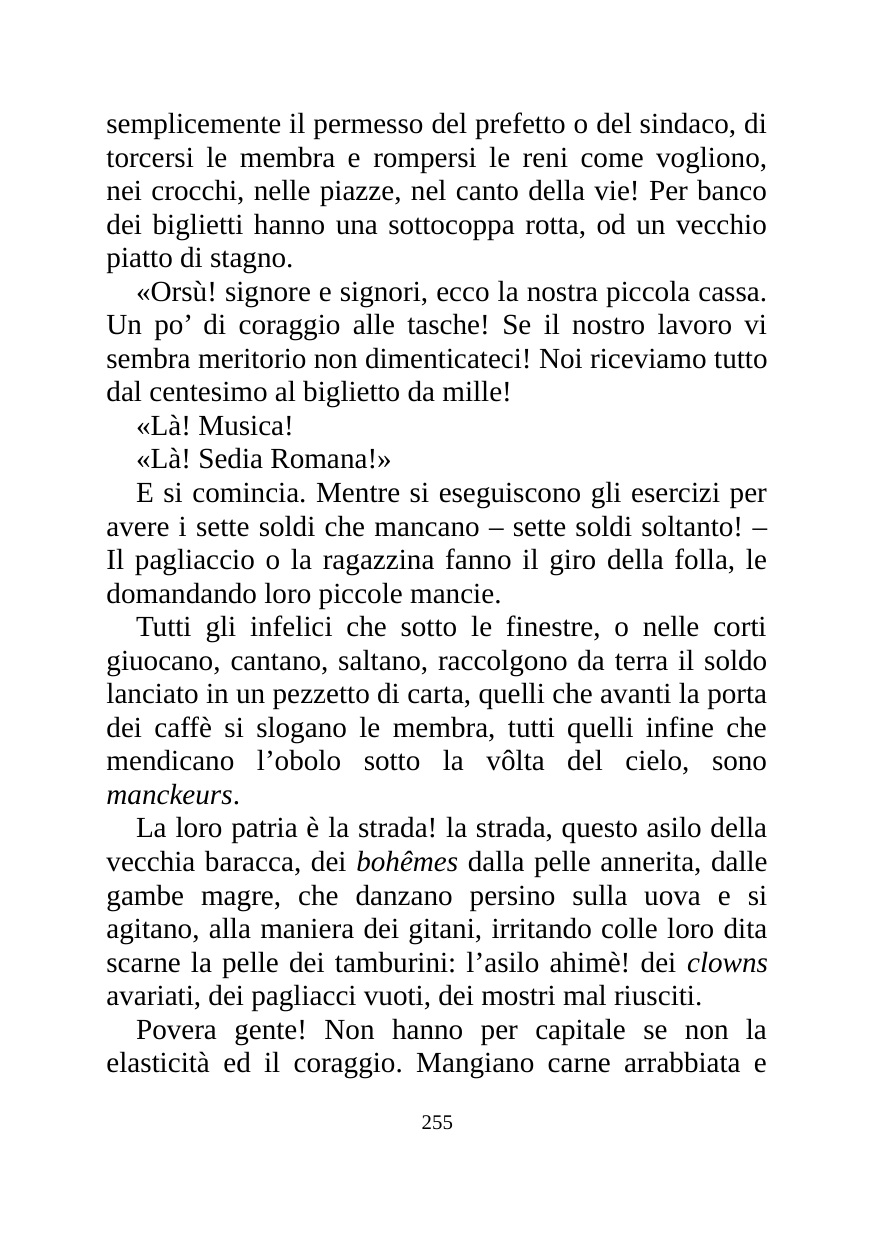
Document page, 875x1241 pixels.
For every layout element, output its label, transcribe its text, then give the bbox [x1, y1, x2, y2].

text «Là! Sedia Romana!» [106, 442, 768, 475]
text E si comincia. Mentre si eseguiscono gli esercizi per avere i sette soldi che mancano – sette soldi soltanto! – Il pagliaccio o la ragazzina fanno il giro della folla, le domandando loro piccole mancie. [106, 475, 768, 609]
text «Là! Musica! [106, 408, 768, 442]
text semplicemente il permesso del prefetto o del sindaco, di torcersi le membra e rompersi le reni come vogliono, nei crocchi, nelle piazze, nel canto della vie! Per banco dei biglietti hanno una sottocoppa rotta, od un vecchio piatto di stagno. [106, 106, 768, 274]
text La loro patria è la strada! la strada, questo asilo della vecchia baracca, dei bohêmes dalla pelle annerita, dalle gambe magre, che danzano persino sulla uova e si agitano, alla maniera dei gitani, irritando colle loro dita scarne la pelle dei tamburini: l’asilo ahimè! dei clowns avariati, dei pagliacci vuoti, dei mostri mal riusciti. [106, 811, 768, 1012]
text «Orsù! signore e signori, ecco la nostra piccola cassa. Un po’ di coraggio alle tasche! Se il nostro lavoro vi sembra meritorio non dimenticateci! Noi riceviamo tutto dal centesimo al biglietto da mille! [106, 274, 768, 408]
text Tutti gli infelici che sotto le finestre, o nelle corti giuocano, cantano, saltano, raccolgono da terra il soldo lanciato in un pezzetto di carta, quelli che avanti la porta dei caffè si slogano le membra, tutti quelli infine che mendicano l’obolo sotto la vôlta del cielo, sono manckeurs. [106, 609, 768, 811]
text Povera gente! Non hanno per capitale se non la elasticità ed il coraggio. Mangiano carne arrabbiata e [106, 1012, 768, 1079]
